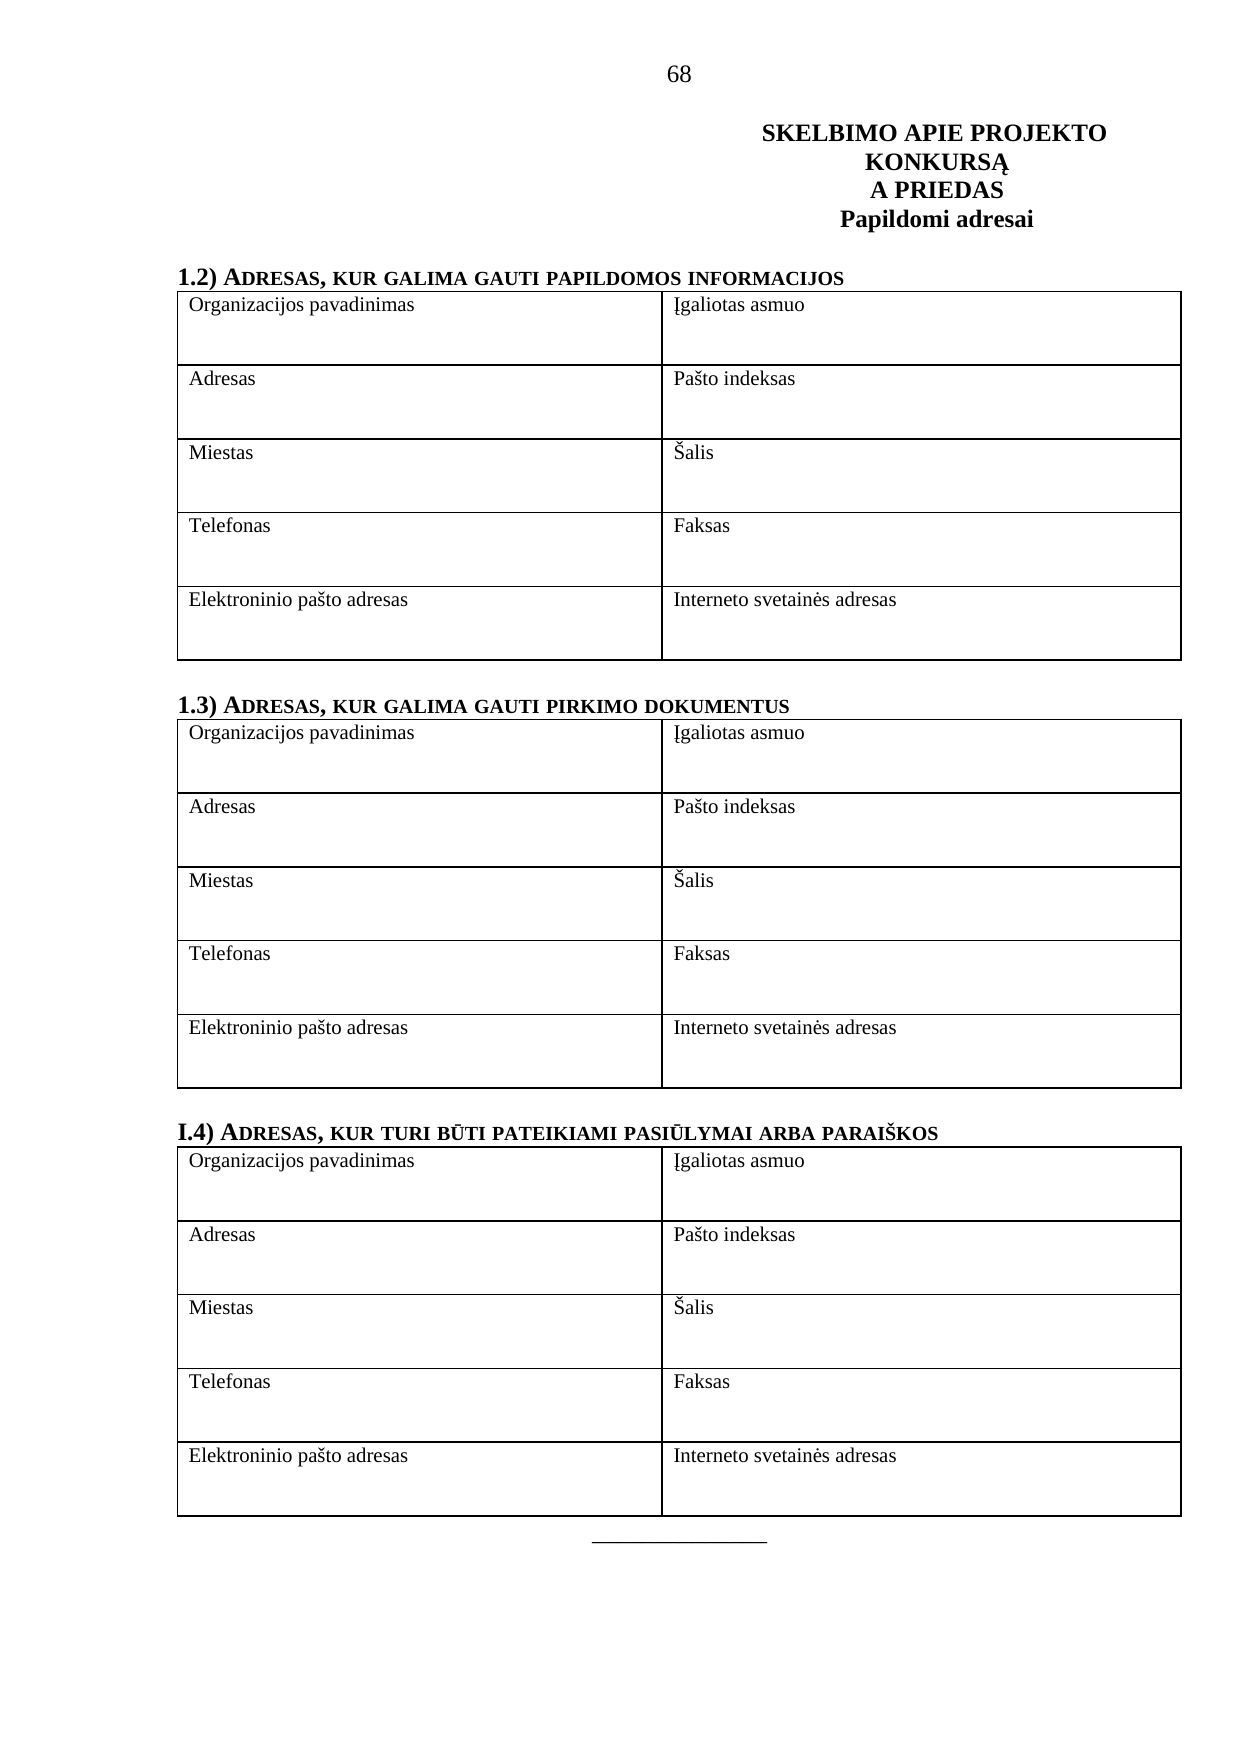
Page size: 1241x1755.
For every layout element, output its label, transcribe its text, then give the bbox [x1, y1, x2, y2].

table_cell Faksas [663, 513, 1180, 586]
table_cell Telefonas [178, 941, 661, 1013]
text Papildomi adresai [177, 204, 1181, 233]
table_cell Faksas [663, 941, 1180, 1013]
table_cell Adresas [178, 366, 661, 438]
table_cell Miestas [178, 440, 661, 512]
table_cell Elektroninio pašto adresas [178, 587, 661, 659]
text A priedas [177, 176, 1181, 204]
text konkursą [177, 147, 1181, 176]
table_cell Telefonas [178, 1369, 661, 1441]
table_cell Elektroninio pašto adresas [178, 1015, 661, 1087]
table_header Organizacijos pavadinimas [178, 292, 661, 364]
text 1.3) Adresas, kur galima gauti pirkimo dokumentus [177, 690, 1240, 718]
table_cell Pašto indeksas [663, 794, 1180, 866]
table_cell Pašto indeksas [663, 366, 1180, 438]
table_header Organizacijos pavadinimas [178, 720, 661, 792]
text ______________ [177, 1517, 1181, 1545]
table_header Organizacijos pavadinimas [178, 1148, 661, 1220]
table_cell Šalis [663, 1295, 1180, 1367]
text 1.2) Adresas, kur galima gauti papildomos informacijos [177, 262, 1240, 291]
table_cell Šalis [663, 440, 1180, 512]
table_cell Adresas [178, 1222, 661, 1294]
table_cell Adresas [178, 794, 661, 866]
table_header Įgaliotas asmuo [663, 720, 1180, 792]
table_cell Interneto svetainės adresas [663, 1443, 1180, 1515]
table_cell Telefonas [178, 513, 661, 586]
table_cell Interneto svetainės adresas [663, 1015, 1180, 1087]
text SkElbimo apie projekto [177, 118, 1181, 147]
text I.4) Adresas, kur turi būti pateikiami pasiūlymai arba paraiškos [177, 1117, 1240, 1146]
table_cell Miestas [178, 1295, 661, 1367]
table_cell Pašto indeksas [663, 1222, 1180, 1294]
table_cell Miestas [178, 868, 661, 940]
table_cell Interneto svetainės adresas [663, 587, 1180, 659]
table_cell Faksas [663, 1369, 1180, 1441]
table_cell Elektroninio pašto adresas [178, 1443, 661, 1515]
table_cell Šalis [663, 868, 1180, 940]
table_header Įgaliotas asmuo [663, 292, 1180, 364]
table_header Įgaliotas asmuo [663, 1148, 1180, 1220]
